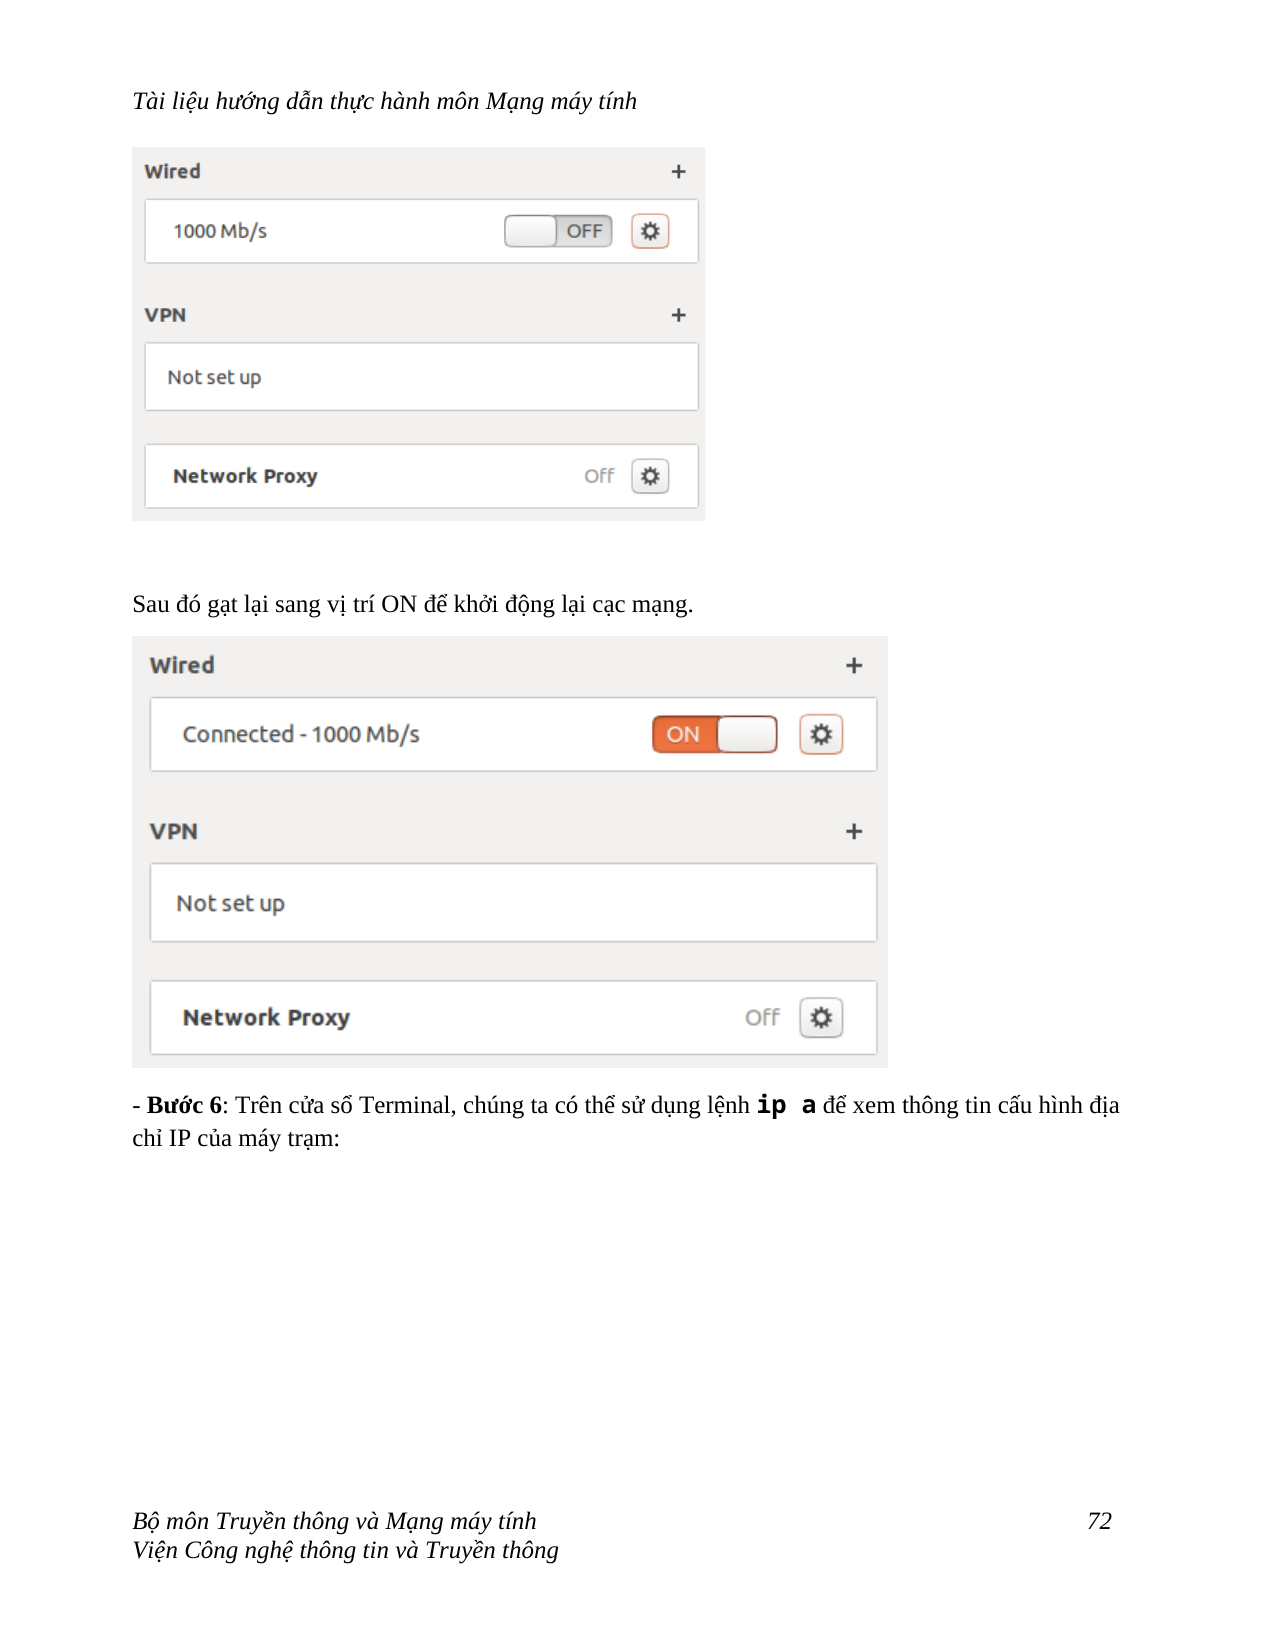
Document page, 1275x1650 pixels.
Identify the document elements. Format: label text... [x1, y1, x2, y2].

picture [132, 147, 706, 521]
picture [132, 636, 889, 1068]
text Sau đó gạt lại sang vị trí ON để khởi động lại cạc mạng. [132, 589, 1125, 617]
text - Bước 6: Trên cửa sổ Terminal, chúng ta có thể sử dụng lệnh ip a để xem thông tin cấu hình địa chỉ IP của máy trạm: [132, 1087, 1125, 1152]
